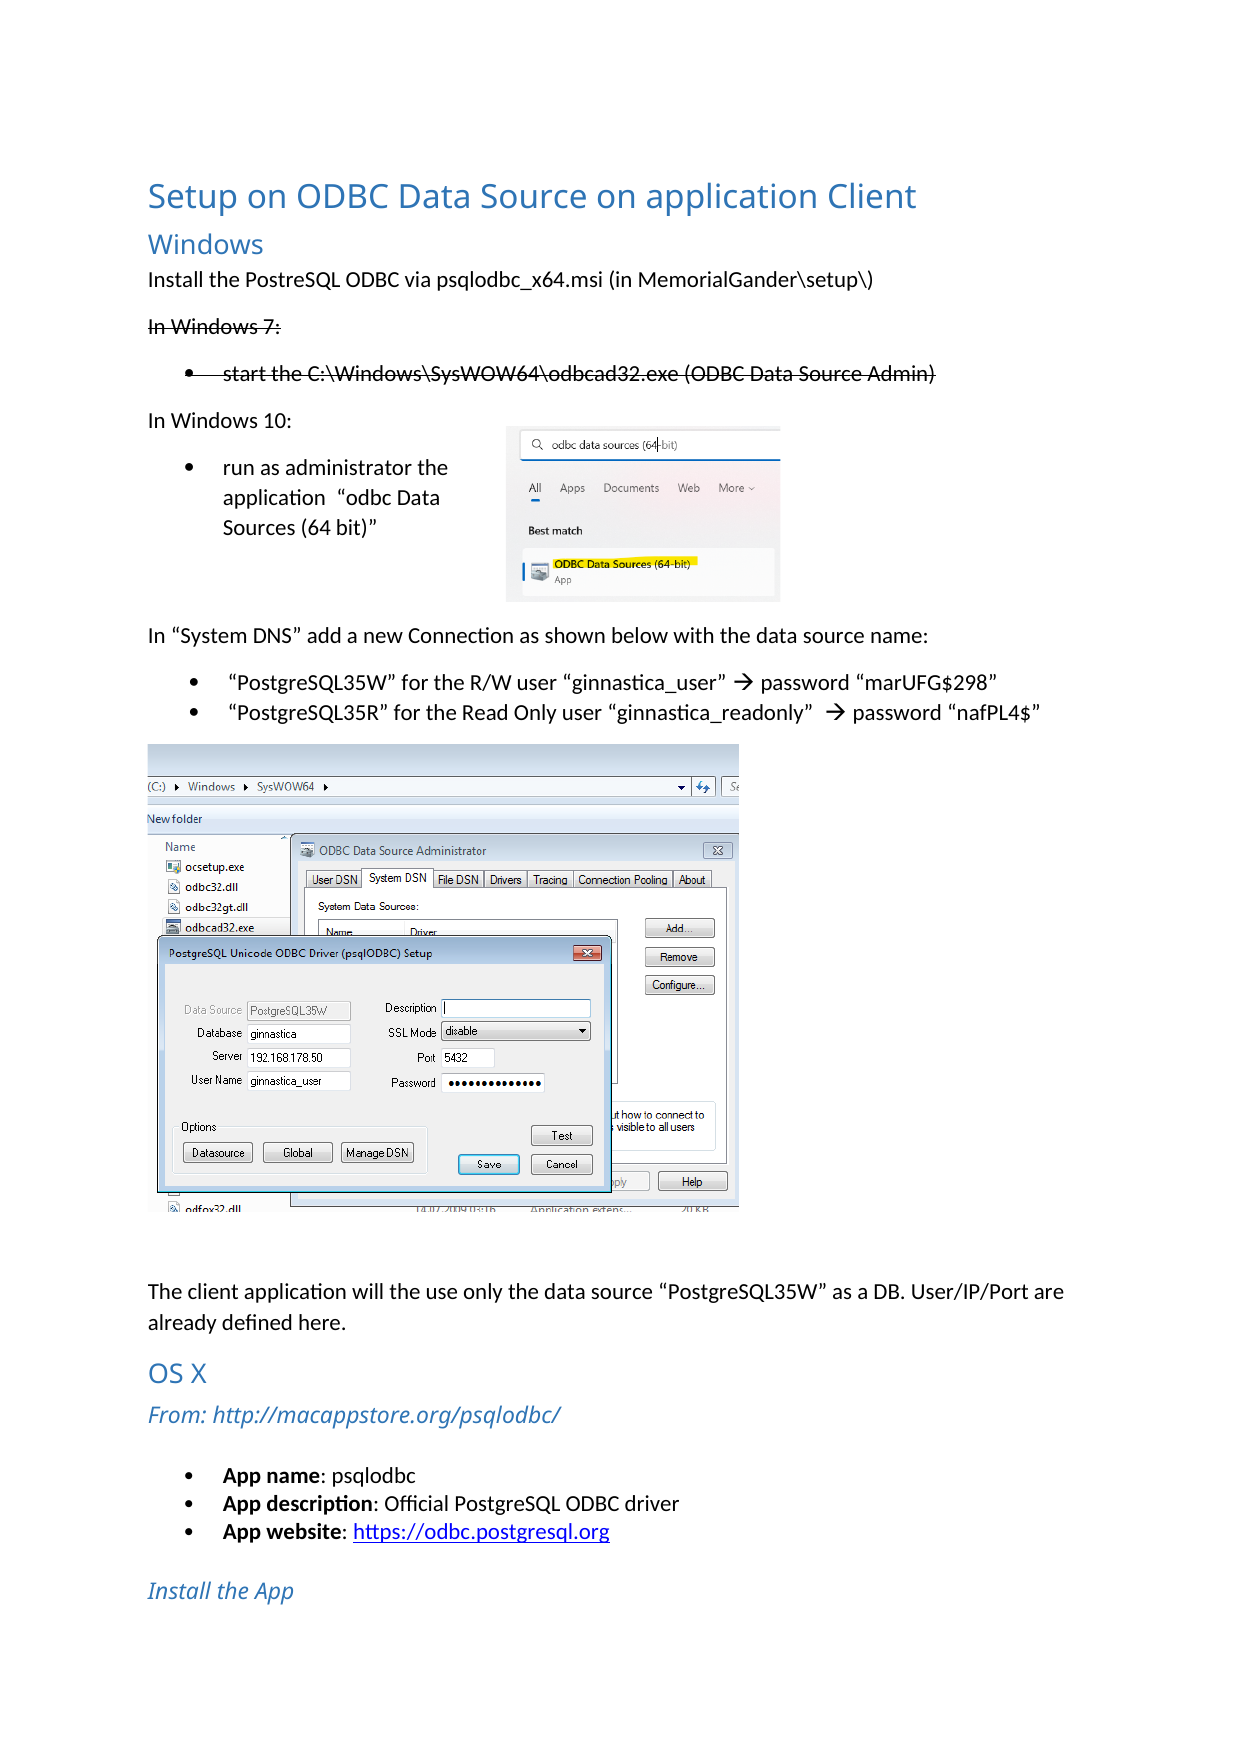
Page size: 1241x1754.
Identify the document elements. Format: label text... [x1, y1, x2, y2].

subtitle Setup on ODBC Data Source on application Client [148, 173, 1093, 218]
text In Windows 7: [148, 312, 1093, 340]
picture [505, 426, 781, 602]
list “PostgreSQL35W” for the R/W user “ginnastica_user”  password “marUFG$298” [190, 668, 1093, 696]
list App description: Official PostgreSQL ODBC driver [185, 1489, 1093, 1517]
list App website: https://odbc.postgresql.org [185, 1517, 1093, 1546]
text Install the PostreSQL ODBC via psqlodbc_x64.msi (in MemorialGander\setup\) [148, 266, 1093, 293]
text The client application will the use only the data source “PostgreSQL35W” as a DB. User/IP/Port are already defined here. [148, 1277, 1093, 1336]
list [781, 453, 1093, 541]
picture [147, 744, 739, 1212]
text In “System DNS” add a new Connection as shown below with the data source name: [148, 621, 1093, 649]
list start the C:\Windows\SysWOW64\odbcad32.exe (ODBC Data Source Admin) [185, 359, 1093, 387]
list App name: psqlodbc [185, 1461, 1093, 1489]
list run as administrator the application “odbc Data Sources (64 bit)” [185, 453, 505, 541]
subtitle OS X [148, 1354, 1093, 1391]
list “PostgreSQL35R” for the Read Only user “ginnastica_readonly”  password “nafPL4$” [190, 698, 1093, 726]
subtitle Windows [148, 226, 1093, 263]
text In Windows 10: [148, 406, 1093, 434]
subtitle Install the App [148, 1575, 1093, 1606]
subtitle From: http://macappstore.org/psqlodbc/ [148, 1398, 1093, 1430]
